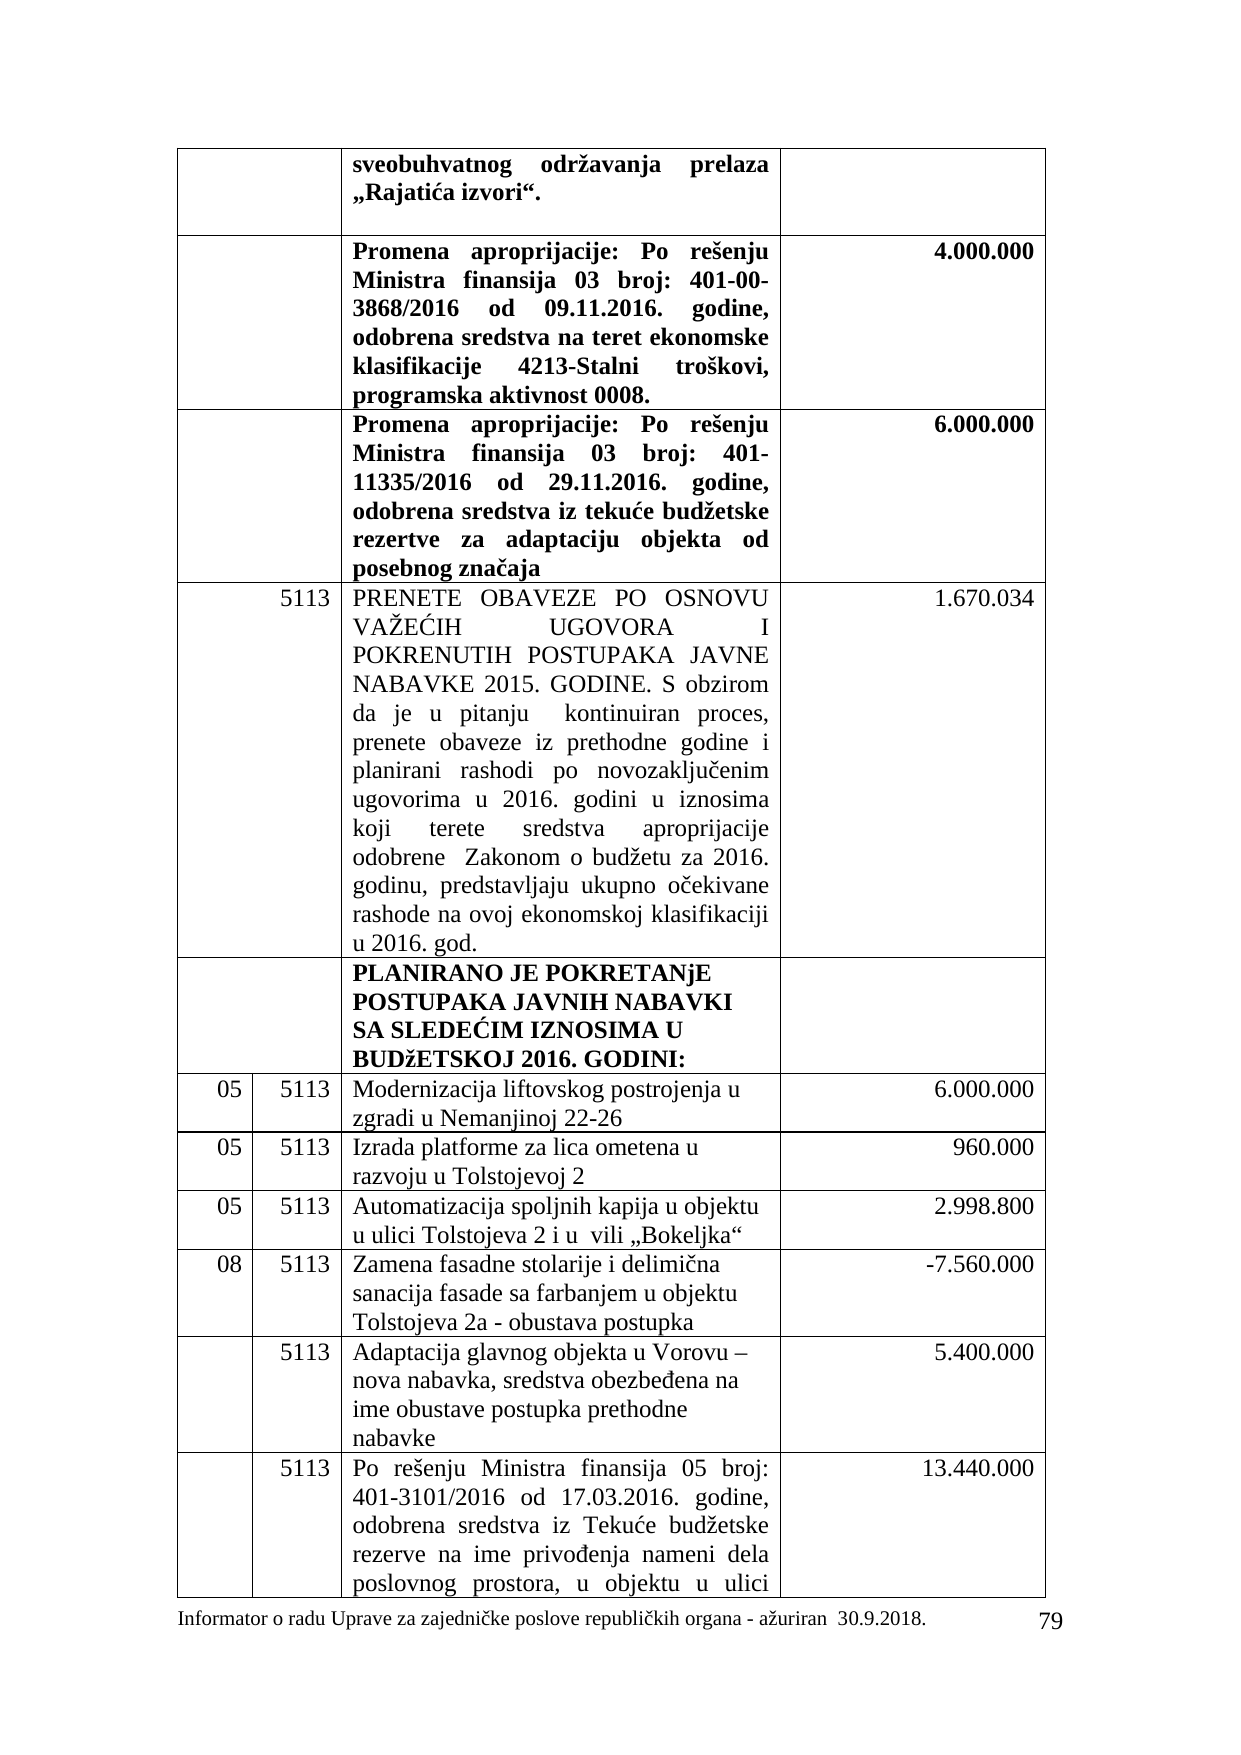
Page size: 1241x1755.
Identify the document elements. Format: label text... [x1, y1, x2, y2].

table_cell Modernizacija liftovskog postrojenja u zgradi u Nemanjinoj 22-26 [342, 1074, 780, 1131]
table_cell 5113 [253, 1191, 341, 1248]
table_cell Adaptacija glavnog objekta u Vorovu –nova nabavka, sredstva obezbeđena na ime obustave postupka prethodne nabavke [342, 1337, 780, 1452]
table_cell 5.400.000 [781, 1337, 1045, 1452]
table_cell 5113 [253, 1453, 341, 1597]
table_cell Zamena fasadne stolarije i delimična sanacija fasade sa farbanjem u objektu Tolstojeva 2a - obustava postupka [342, 1250, 780, 1336]
table_cell 6.000.000 [781, 1074, 1045, 1131]
table_cell 5113 [253, 1337, 341, 1452]
table_cell 4.000.000 [781, 236, 1045, 408]
table_cell sveobuhvatnog održavanja prelaza „Rajatića izvori“. [342, 149, 780, 235]
table_cell [178, 149, 341, 235]
table_cell Automatizacija spolјnih kapija u objektu u ulici Tolstojeva 2 i u vili „Bokelјka“ [342, 1191, 780, 1248]
table_cell 05 [178, 1191, 252, 1248]
table_cell 1.670.034 [781, 583, 1045, 957]
table_cell 08 [178, 1250, 252, 1336]
table_cell 5113 [253, 1074, 341, 1131]
table_cell 05 [178, 1074, 252, 1131]
table_cell PRENETE OBAVEZE PO OSNOVU VAŽEĆIH UGOVORA I POKRENUTIH POSTUPAKA JAVNE NABAVKE 2015. GODINE. S obzirom da je u pitanju kontinuiran proces, prenete obaveze iz prethodne godine i planirani rashodi po novozaklјučenim ugovorima u 2016. godini u iznosima koji terete sredstva aproprijacije odobrene Zakonom o budžetu za 2016. godinu, predstavlјaju ukupno očekivane rashode na ovoj ekonomskoj klasifikaciji u 2016. god. [342, 583, 780, 957]
table_cell 5113 [178, 583, 341, 957]
table_cell Izrada platforme za lica ometena u razvoju u Tolstojevoj 2 [342, 1133, 780, 1190]
table_cell 05 [178, 1133, 252, 1190]
table_cell [178, 236, 341, 408]
table_cell [178, 1337, 252, 1452]
table_cell 5113 [253, 1250, 341, 1336]
table_cell Promena aproprijacije: Po rešenju Ministra finansija 03 broj: 401-00-3868/2016 od 09.11.2016. godine, odobrena sredstva na teret ekonomske klasifikacije 4213-Stalni troškovi, programska aktivnost 0008. [342, 236, 780, 408]
table_cell [178, 1453, 252, 1597]
table_cell [178, 958, 341, 1073]
table_cell [781, 149, 1045, 235]
table_cell 5113 [253, 1133, 341, 1190]
table_cell 13.440.000 [781, 1453, 1045, 1597]
table_cell Po rešenju Ministra finansija 05 broj: 401-3101/2016 od 17.03.2016. godine, odobrena sredstva iz Tekuće budžetske rezerve na ime privođenja nameni dela poslovnog prostora, u objektu u ulici [342, 1453, 780, 1597]
table_cell [781, 958, 1045, 1073]
table_cell 6.000.000 [781, 410, 1045, 582]
table_cell -7.560.000 [781, 1250, 1045, 1336]
table_cell 2.998.800 [781, 1191, 1045, 1248]
table_cell 960.000 [781, 1133, 1045, 1190]
table_cell PLANIRANO JE POKRETANјE POSTUPAKA JAVNIH NABAVKI SA SLEDEĆIM IZNOSIMA U BUDžETSKOJ 2016. GODINI: [342, 958, 780, 1073]
table_cell Promena aproprijacije: Po rešenju Ministra finansija 03 broj: 401-11335/2016 od 29.11.2016. godine, odobrena sredstva iz tekuće budžetske rezertve za adaptaciju objekta od posebnog značaja [342, 410, 780, 582]
table_cell [178, 410, 341, 582]
